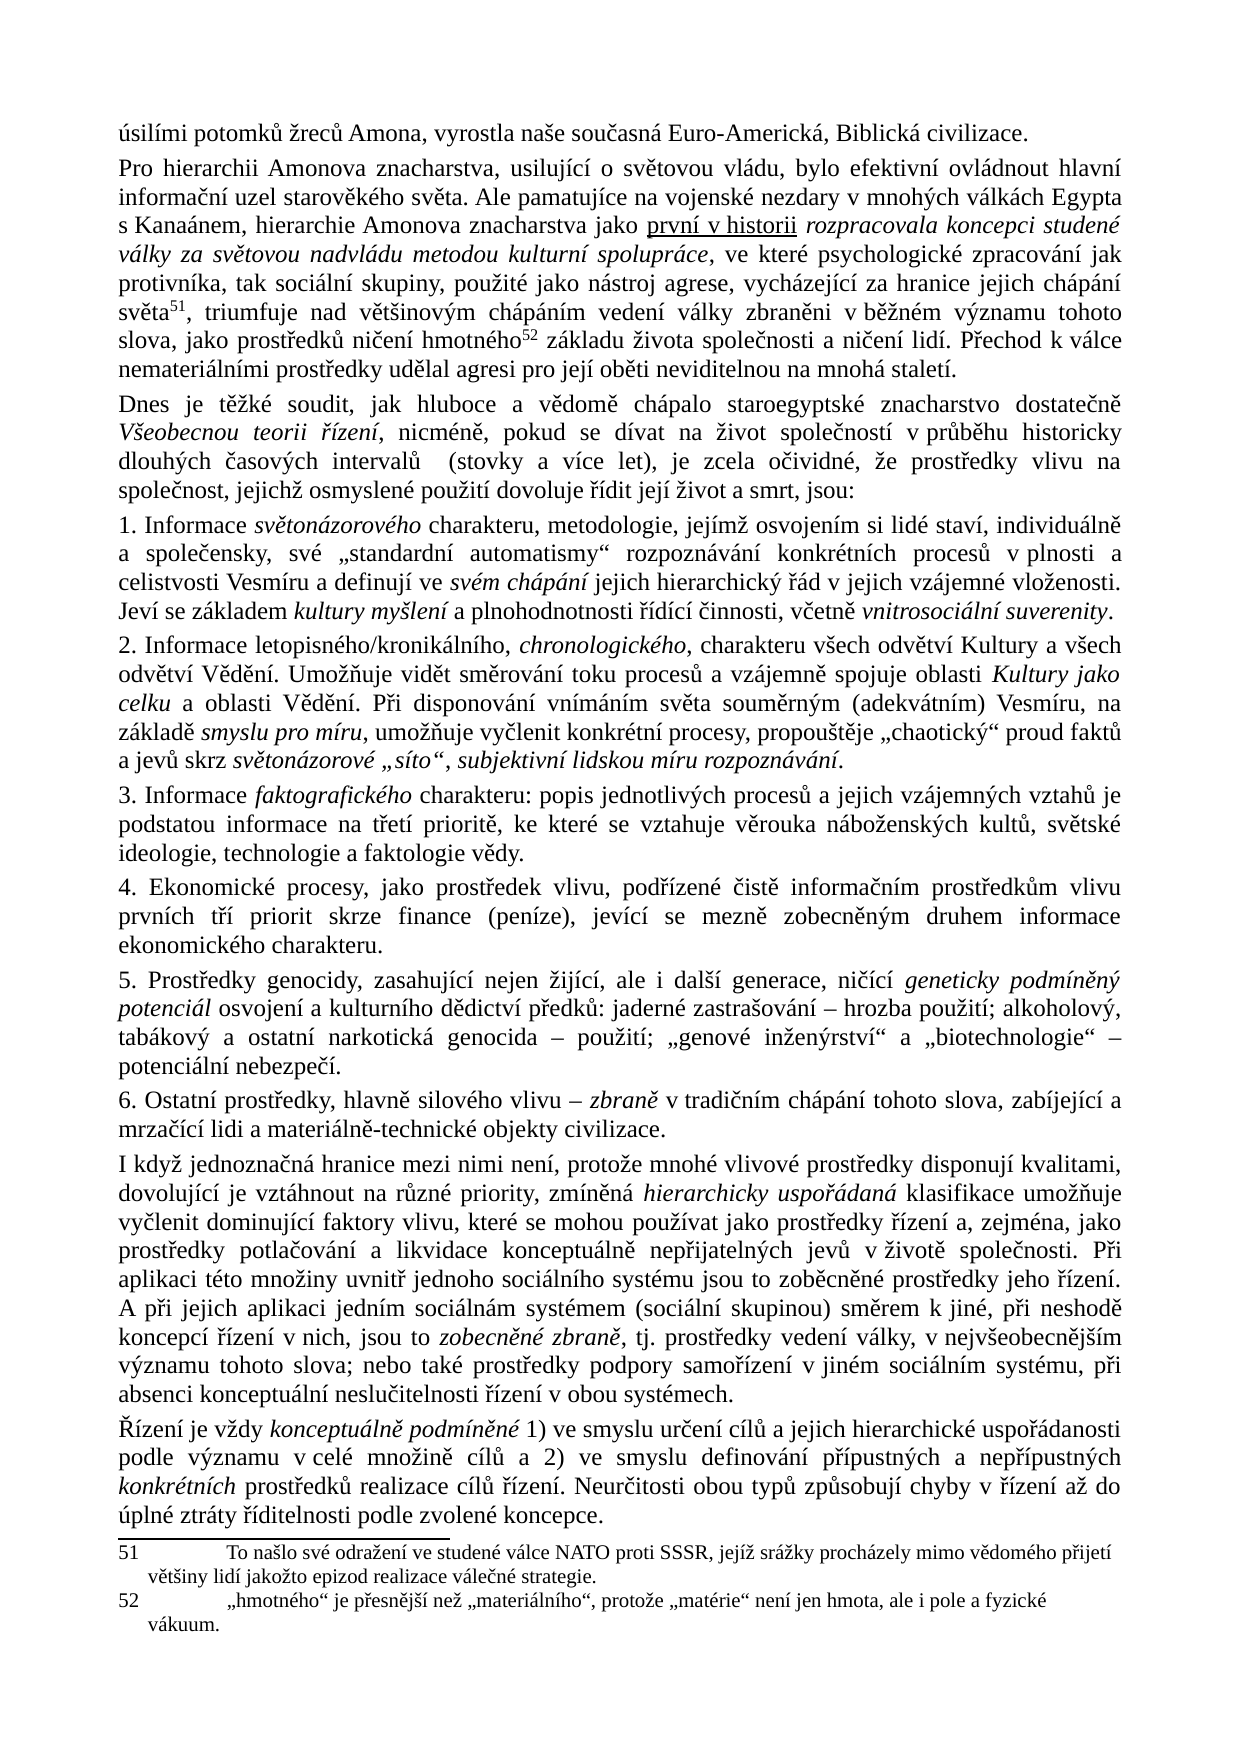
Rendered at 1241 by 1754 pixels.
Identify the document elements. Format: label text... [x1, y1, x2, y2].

text To našlo své odražení ve studené válce NATO proti SSSR, jejíž srážky procházely mimo vědomého přijetí většiny lidí jakožto epizod realizace válečné strategie. [118, 1539, 1122, 1588]
text 6. Ostatní prostředky, hlavně silového vlivu – zbraně v tradičním chápání tohoto slova, zabíjející a mrzačící lidi a materiálně-technické objekty civilizace. [118, 1086, 1122, 1143]
text 3. Informace faktografického charakteru: popis jednotlivých procesů a jejich vzájemných vztahů je podstatou informace na třetí prioritě, ke které se vztahuje věrouka náboženských kultů, světské ideologie, technologie a faktologie vědy. [118, 780, 1122, 867]
text Dnes je těžké soudit, jak hluboce a vědomě chápalo staroegyptské znacharstvo dostatečně Všeobecnou teorii řízení, nicméně, pokud se dívat na život společností v průběhu historicky dlouhých časových intervalů (stovky a více let), je zcela očividné, že prostředky vlivu na společnost, jejichž osmyslené použití dovoluje řídit její život a smrt, jsou: [118, 389, 1122, 504]
text úsilími potomků žreců Amona, vyrostla naše současná Euro-Americká, Biblická civilizace. [118, 118, 1122, 147]
text Řízení je vždy konceptuálně podmíněné 1) ve smyslu určení cílů a jejich hierarchické uspořádanosti podle významu v celé množině cílů a 2) ve smyslu definování přípustných a nepřípustných konkrétních prostředků realizace cílů řízení. Neurčitosti obou typů způsobují chyby v řízení až do úplné ztráty říditelnosti podle zvolené koncepce. [118, 1414, 1122, 1529]
text Pro hierarchii Amonova znacharstva, usilující o světovou vládu, bylo efektivní ovládnout hlavní informační uzel starověkého světa. Ale pamatujíce na vojenské nezdary v mnohých válkách Egypta s Kanaánem, hierarchie Amonova znacharstva jako první v historii rozpracovala koncepci studené války za světovou nadvládu metodou kulturní spolupráce, ve které psychologické zpracování jak protivníka, tak sociální skupiny, použité jako nástroj agrese, vycházející za hranice jejich chápání světa, triumfuje nad většinovým chápáním vedení války zbraněni v běžném významu tohoto slova, jako prostředků ničení hmotného základu života společnosti a ničení lidí. Přechod k válce nemateriálními prostředky udělal agresi pro její oběti neviditelnou na mnohá staletí. [118, 153, 1122, 383]
text 1. Informace světonázorového charakteru, metodologie, jejímž osvojením si lidé staví, individuálně a společensky, své „standardní automatismy“ rozpoznávání konkrétních procesů v plnosti a celistvosti Vesmíru a definují ve svém chápání jejich hierarchický řád v jejich vzájemné vloženosti. Jeví se základem kultury myšlení a plnohodnotnosti řídící činnosti, včetně vnitrosociální suverenity. [118, 510, 1122, 625]
text 2. Informace letopisného/kronikálního, chronologického, charakteru všech odvětví Kultury a všech odvětví Vědění. Umožňuje vidět směrování toku procesů a vzájemně spojuje oblasti Kultury jako celku a oblasti Vědění. Při disponování vnímáním světa souměrným (adekvátním) Vesmíru, na základě smyslu pro míru, umožňuje vyčlenit konkrétní procesy, propouštěje „chaotický“ proud faktů a jevů skrz světonázorové „síto“, subjektivní lidskou míru rozpoznávání. [118, 631, 1122, 774]
text 4. Ekonomické procesy, jako prostředek vlivu, podřízené čistě informačním prostředkům vlivu prvních tří priorit skrze finance (peníze), jevící se mezně zobecněným druhem informace ekonomického charakteru. [118, 872, 1122, 959]
text I když jednoznačná hranice mezi nimi není, protože mnohé vlivové prostředky disponují kvalitami, dovolující je vztáhnout na různé priority, zmíněná hierarchicky uspořádaná klasifikace umožňuje vyčlenit dominující faktory vlivu, které se mohou používat jako prostředky řízení a, zejména, jako prostředky potlačování a likvidace konceptuálně nepřijatelných jevů v životě společnosti. Při aplikaci této množiny uvnitř jednoho sociálního systému jsou to zoběcněné prostředky jeho řízení. A při jejich aplikaci jedním sociálnám systémem (sociální skupinou) směrem k jiné, při neshodě koncepcí řízení v nich, jsou to zobecněné zbraně, tj. prostředky vedení války, v nejvšeobecnějším významu tohoto slova; nebo také prostředky podpory samořízení v jiném sociálním systému, při absenci konceptuální neslučitelnosti řízení v obou systémech. [118, 1149, 1122, 1408]
text 5. Prostředky genocidy, zasahující nejen žijící, ale i další generace, ničící geneticky podmíněný potenciál osvojení a kulturního dědictví předků: jaderné zastrašování – hrozba použití; alkoholový, tabákový a ostatní narkotická genocida – použití; „genové inženýrství“ a „biotechnologie“ – potenciální nebezpečí. [118, 965, 1122, 1080]
text „hmotného“ je přesnější než „materiálního“, protože „matérie“ není jen hmota, ale i pole a fyzické vákuum. [118, 1588, 1122, 1636]
